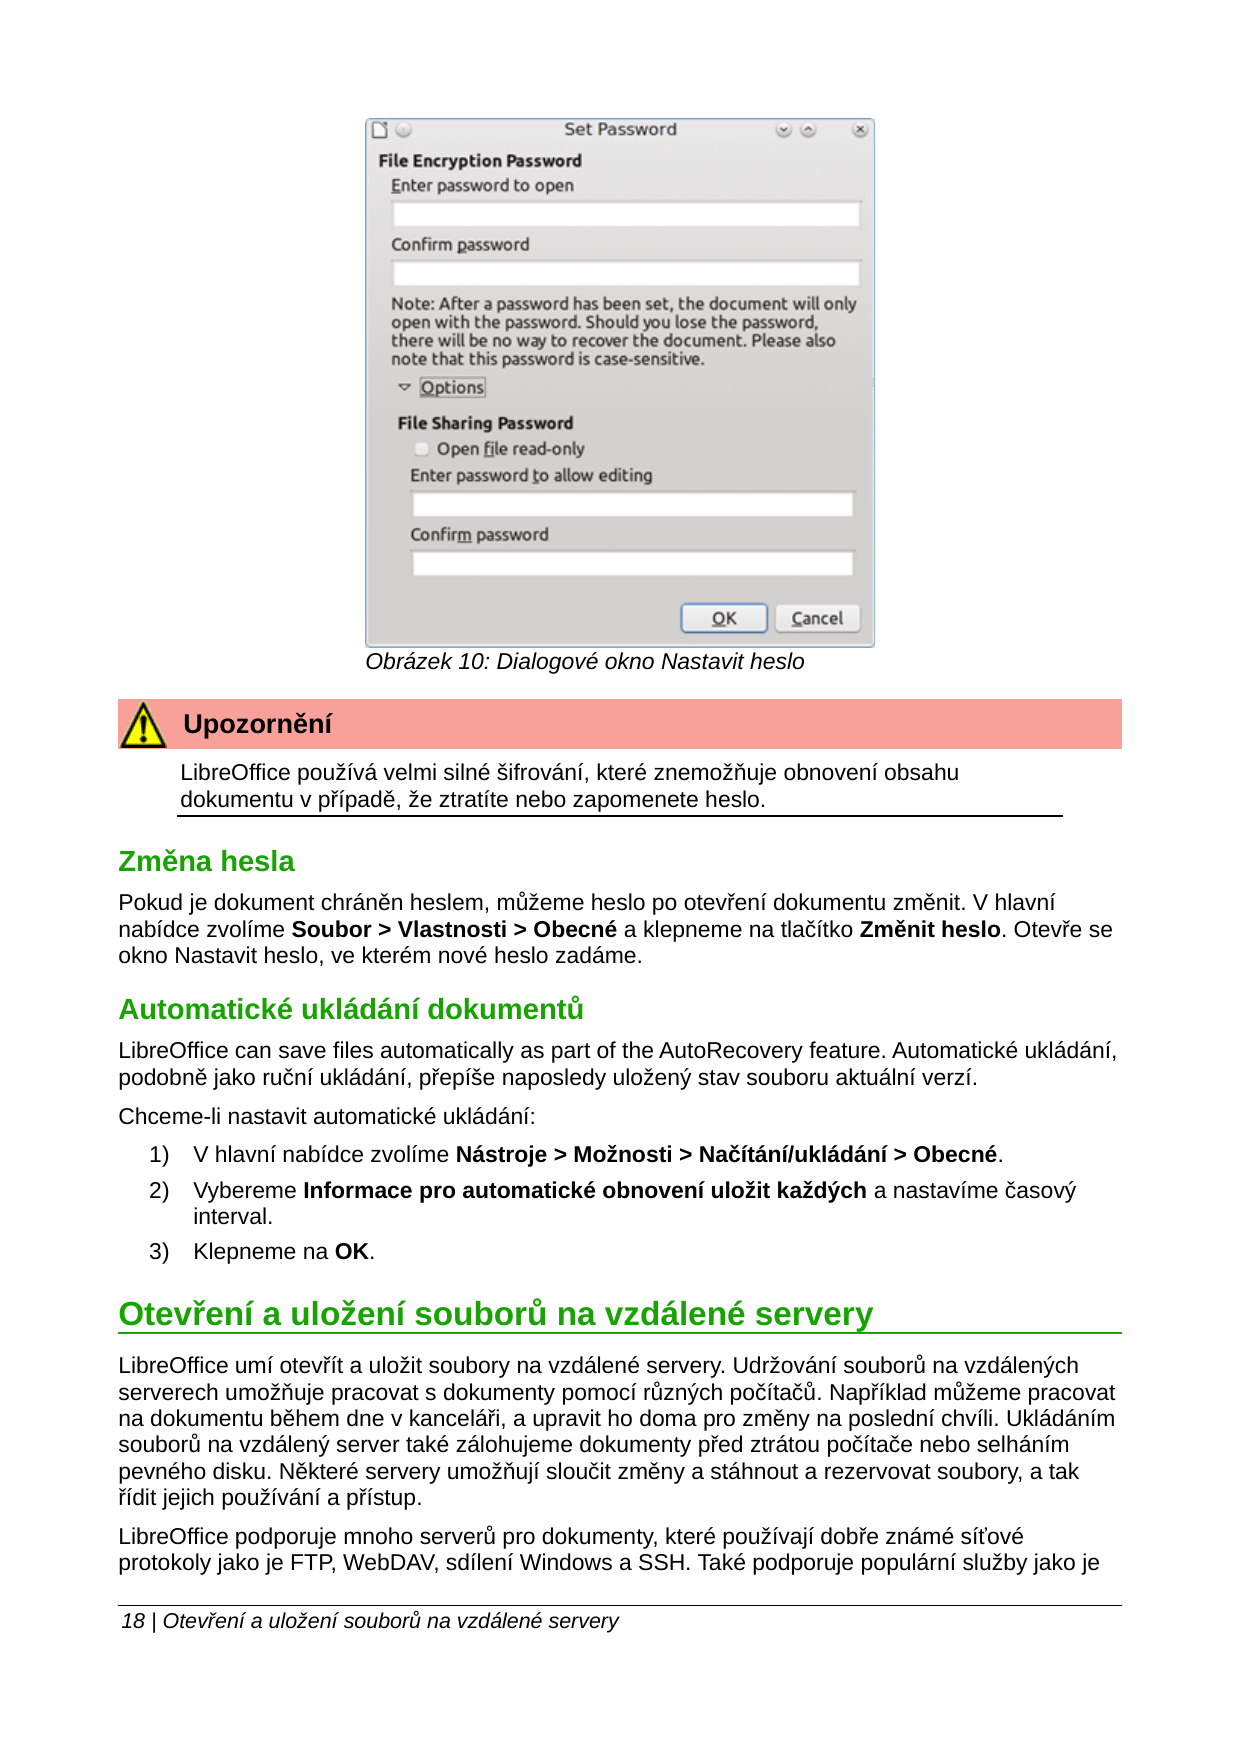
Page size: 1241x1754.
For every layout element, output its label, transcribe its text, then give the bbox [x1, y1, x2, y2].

text Obrázek 10: Dialogové okno Nastavit heslo [365, 648, 875, 674]
text Chceme-li nastavit automatické ukládání: [118, 1103, 1122, 1129]
list Vybereme Informace pro automatické obnovení uložit každých a nastavíme časový interval. [169, 1177, 1122, 1229]
subtitle Upozornění [118, 699, 1122, 749]
subtitle Otevření a uložení souborů na vzdálené servery [118, 1294, 1122, 1332]
list Klepneme na OK. [169, 1238, 1122, 1264]
text Pokud je dokument chráněn heslem, můžeme heslo po otevření dokumentu změnit. V hlavní nabídce zvolíme Soubor > Vlastnosti > Obecné a klepneme na tlačítko Změnit heslo. Otevře se okno Nastavit heslo, ve kterém nové heslo zadáme. [118, 889, 1122, 968]
subtitle Automatické ukládání dokumentů [118, 992, 1122, 1026]
picture [365, 118, 876, 648]
subtitle Změna hesla [118, 844, 1122, 878]
text LibreOffice používá velmi silné šifrování, které znemožňuje obnovení obsahu dokumentu v případě, že ztratíte nebo zapomenete heslo. [177, 756, 1063, 815]
text LibreOffice can save files automatically as part of the AutoRecovery feature. Automatické ukládání, podobně jako ruční ukládání, přepíše naposledy uložený stav souboru aktuální verzí. [118, 1037, 1122, 1090]
list V hlavní nabídce zvolíme Nástroje > Možnosti > Načítání/ukládání > Obecné. [169, 1141, 1122, 1168]
text LibreOffice podporuje mnoho serverů pro dokumenty, které používají dobře známé síťové protokoly jako je FTP, WebDAV, sdílení Windows a SSH. Také podporuje populární služby jako je [118, 1523, 1122, 1576]
picture [119, 700, 167, 748]
text LibreOffice umí otevřít a uložit soubory na vzdálené servery. Udržování souborů na vzdálených serverech umožňuje pracovat s dokumenty pomocí různých počítačů. Například můžeme pracovat na dokumentu během dne v kanceláři, a upravit ho doma pro změny na poslední chvíli. Ukládáním souborů na vzdálený server také zálohujeme dokumenty před ztrátou počítače nebo selháním pevného disku. Některé servery umožňují sloučit změny a stáhnout a rezervovat soubory, a tak řídit jejich používání a přístup. [118, 1352, 1122, 1510]
